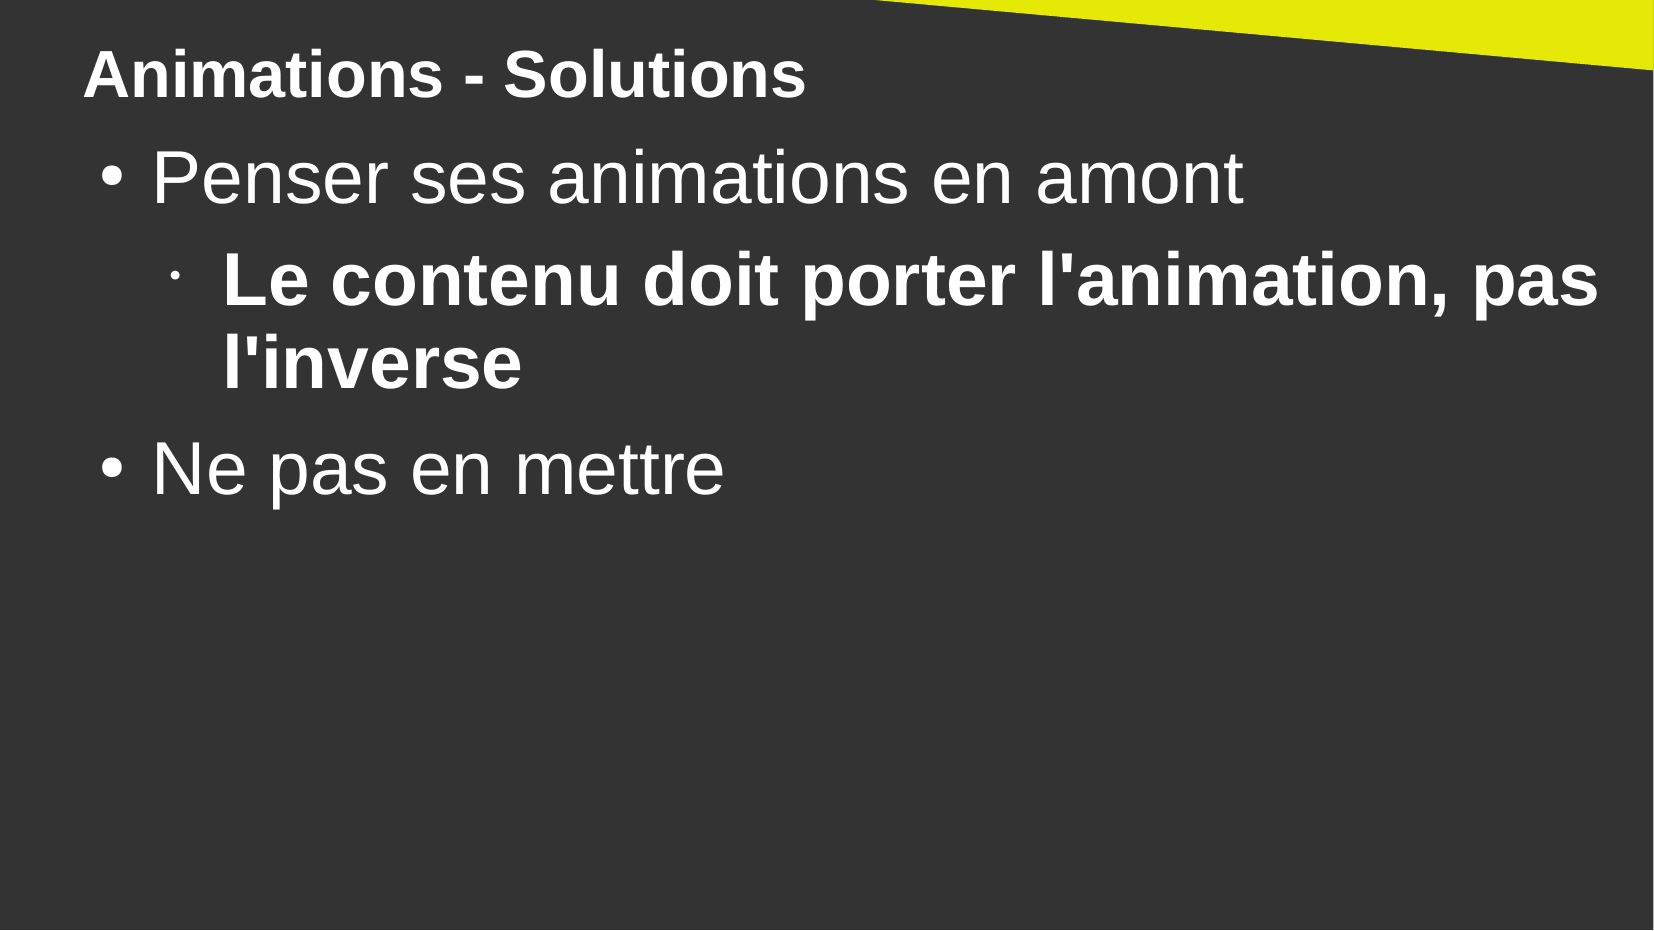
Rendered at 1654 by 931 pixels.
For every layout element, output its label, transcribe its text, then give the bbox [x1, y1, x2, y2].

title Animations - Solutions [82, 37, 1571, 114]
list Penser ses animations en amont Le contenu doit porter l'animation, pas l'inverse Ne pas en mettre [80, 135, 1620, 709]
text_box [874, 0, 1654, 71]
